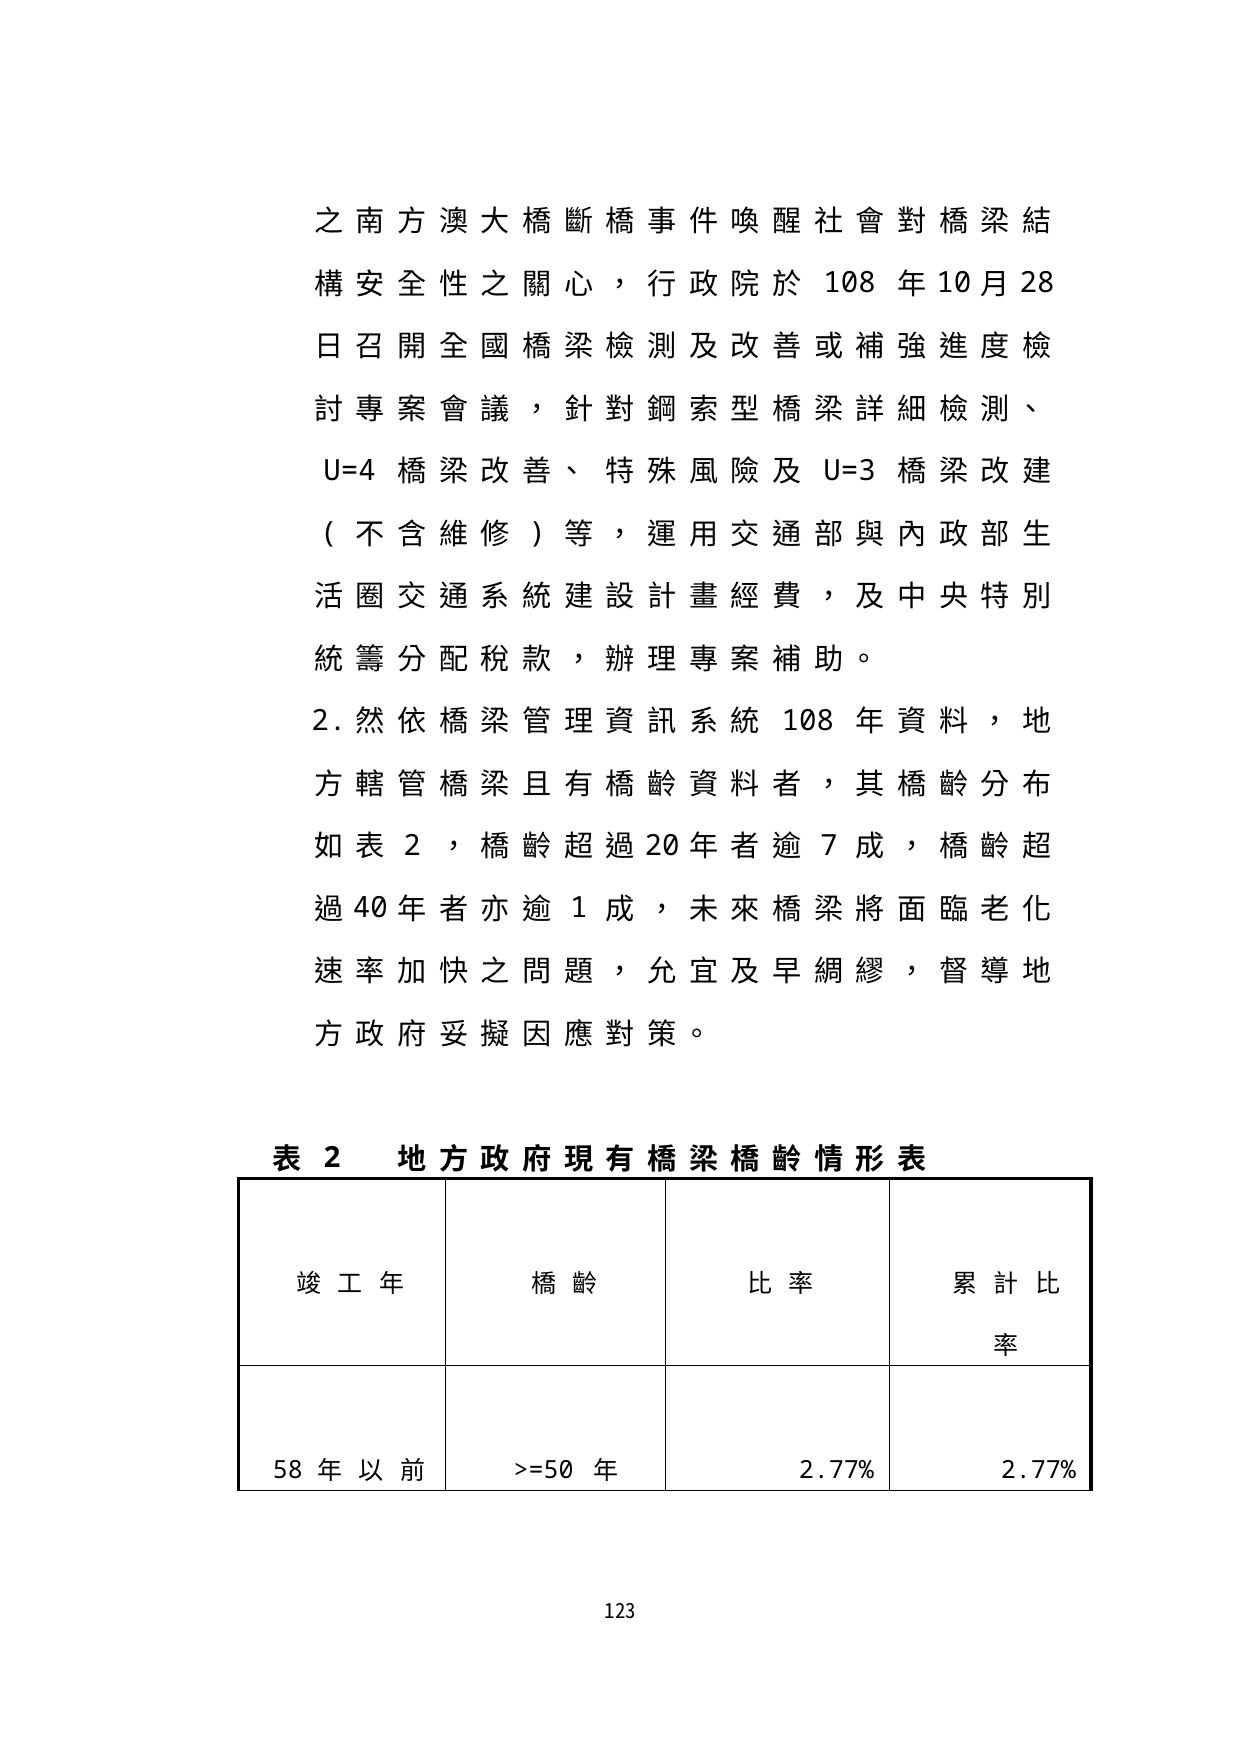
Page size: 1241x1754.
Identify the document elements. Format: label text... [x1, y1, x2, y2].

table_cell 2.77% [666, 1366, 889, 1490]
table_header 比率 [666, 1180, 889, 1365]
table_cell >=50年 [446, 1366, 665, 1490]
table_header 竣工年 [240, 1180, 445, 1365]
table_header 累計比率 [890, 1180, 1089, 1365]
table_cell 58年以前 [240, 1366, 445, 1490]
text 之南方澳大橋斷橋事件喚醒社會對橋梁結構安全性之關心，行政院於108年10月28日召開全國橋梁檢測及改善或補強進度檢討專案會議，針對鋼索型橋梁詳細檢測、U=4橋梁改善、特殊風險及U=3橋梁改建(不含維修)等，運用交通部與內政部生活圈交通系統建設計畫經費，及中央特別統籌分配稅款，辦理專案補助。 [271, 177, 1058, 677]
table_cell 2.77% [890, 1366, 1089, 1490]
text 表2 地方政府現有橋梁橋齡情形表 [227, 1115, 1058, 1177]
table_header 橋齡 [446, 1180, 665, 1365]
text 2.然依橋梁管理資訊系統108年資料，地方轄管橋梁且有橋齡資料者，其橋齡分布如表2，橋齡超過20年者逾7成，橋齡超過40年者亦逾1成，未來橋梁將面臨老化速率加快之問題，允宜及早綢繆，督導地方政府妥擬因應對策。 [271, 677, 1058, 1052]
